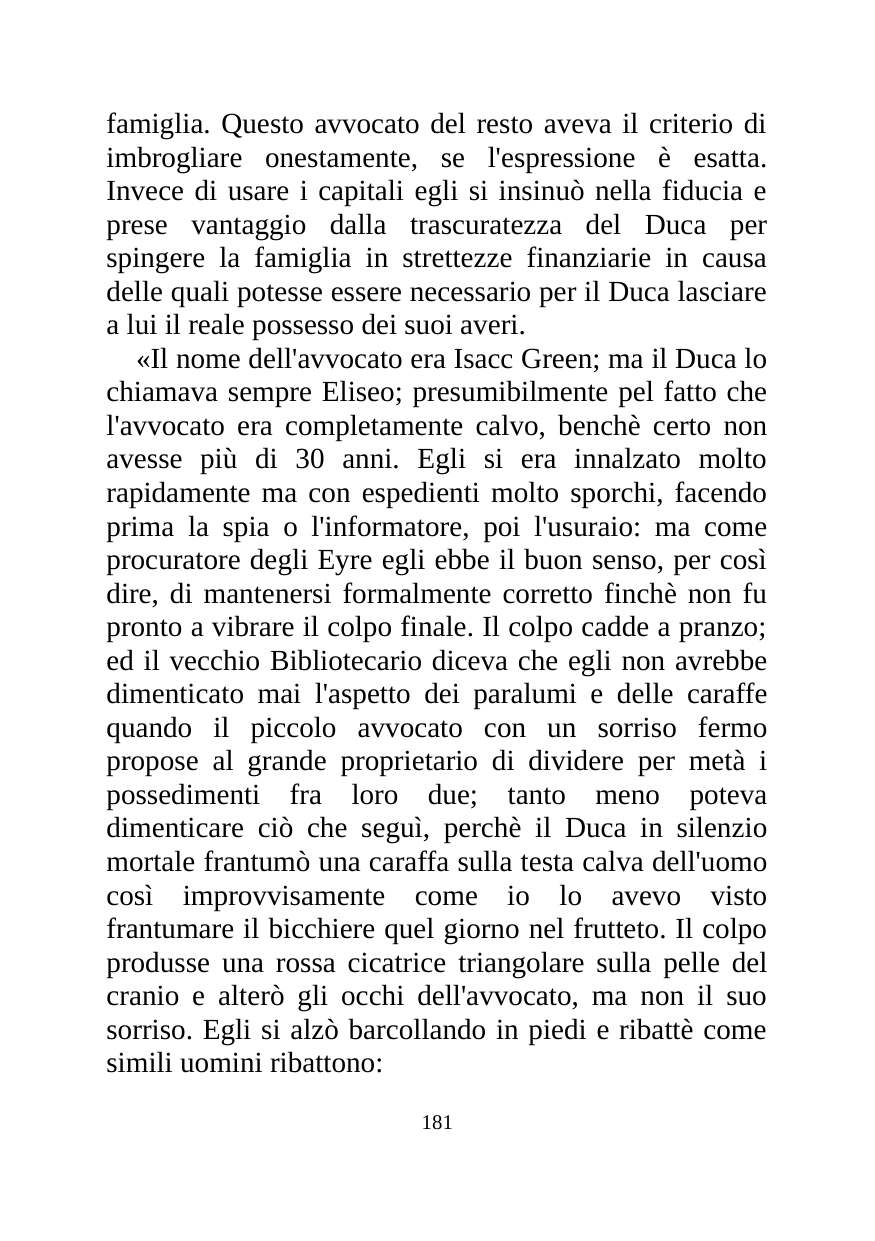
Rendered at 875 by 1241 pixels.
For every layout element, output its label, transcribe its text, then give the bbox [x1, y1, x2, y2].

text «Il nome dell'avvocato era Isacc Green; ma il Duca lo chiamava sempre Eliseo; presumibilmente pel fatto che l'avvocato era completamente calvo, benchè certo non avesse più di 30 anni. Egli si era innalzato molto rapidamente ma con espedienti molto sporchi, facendo prima la spia o l'informatore, poi l'usuraio: ma come procuratore degli Eyre egli ebbe il buon senso, per così dire, di mantenersi formalmente corretto finchè non fu pronto a vibrare il colpo finale. Il colpo cadde a pranzo; ed il vecchio Bibliotecario diceva che egli non avrebbe dimenticato mai l'aspetto dei paralumi e delle caraffe quando il piccolo avvocato con un sorriso fermo propose al grande proprietario di dividere per metà i possedimenti fra loro due; tanto meno poteva dimenticare ciò che seguì, perchè il Duca in silenzio mortale frantumò una caraffa sulla testa calva dell'uomo così improvvisamente come io lo avevo visto frantumare il bicchiere quel giorno nel frutteto. Il colpo produsse una rossa cicatrice triangolare sulla pelle del cranio e alterò gli occhi dell'avvocato, ma non il suo sorriso. Egli si alzò barcollando in piedi e ribattè come simili uomini ribattono: [106, 341, 768, 1079]
text famiglia. Questo avvocato del resto aveva il criterio di imbrogliare onestamente, se l'espressione è esatta. Invece di usare i capitali egli si insinuò nella fiducia e prese vantaggio dalla trascuratezza del Duca per spingere la famiglia in strettezze finanziarie in causa delle quali potesse essere necessario per il Duca lasciare a lui il reale possesso dei suoi averi. [106, 106, 768, 341]
